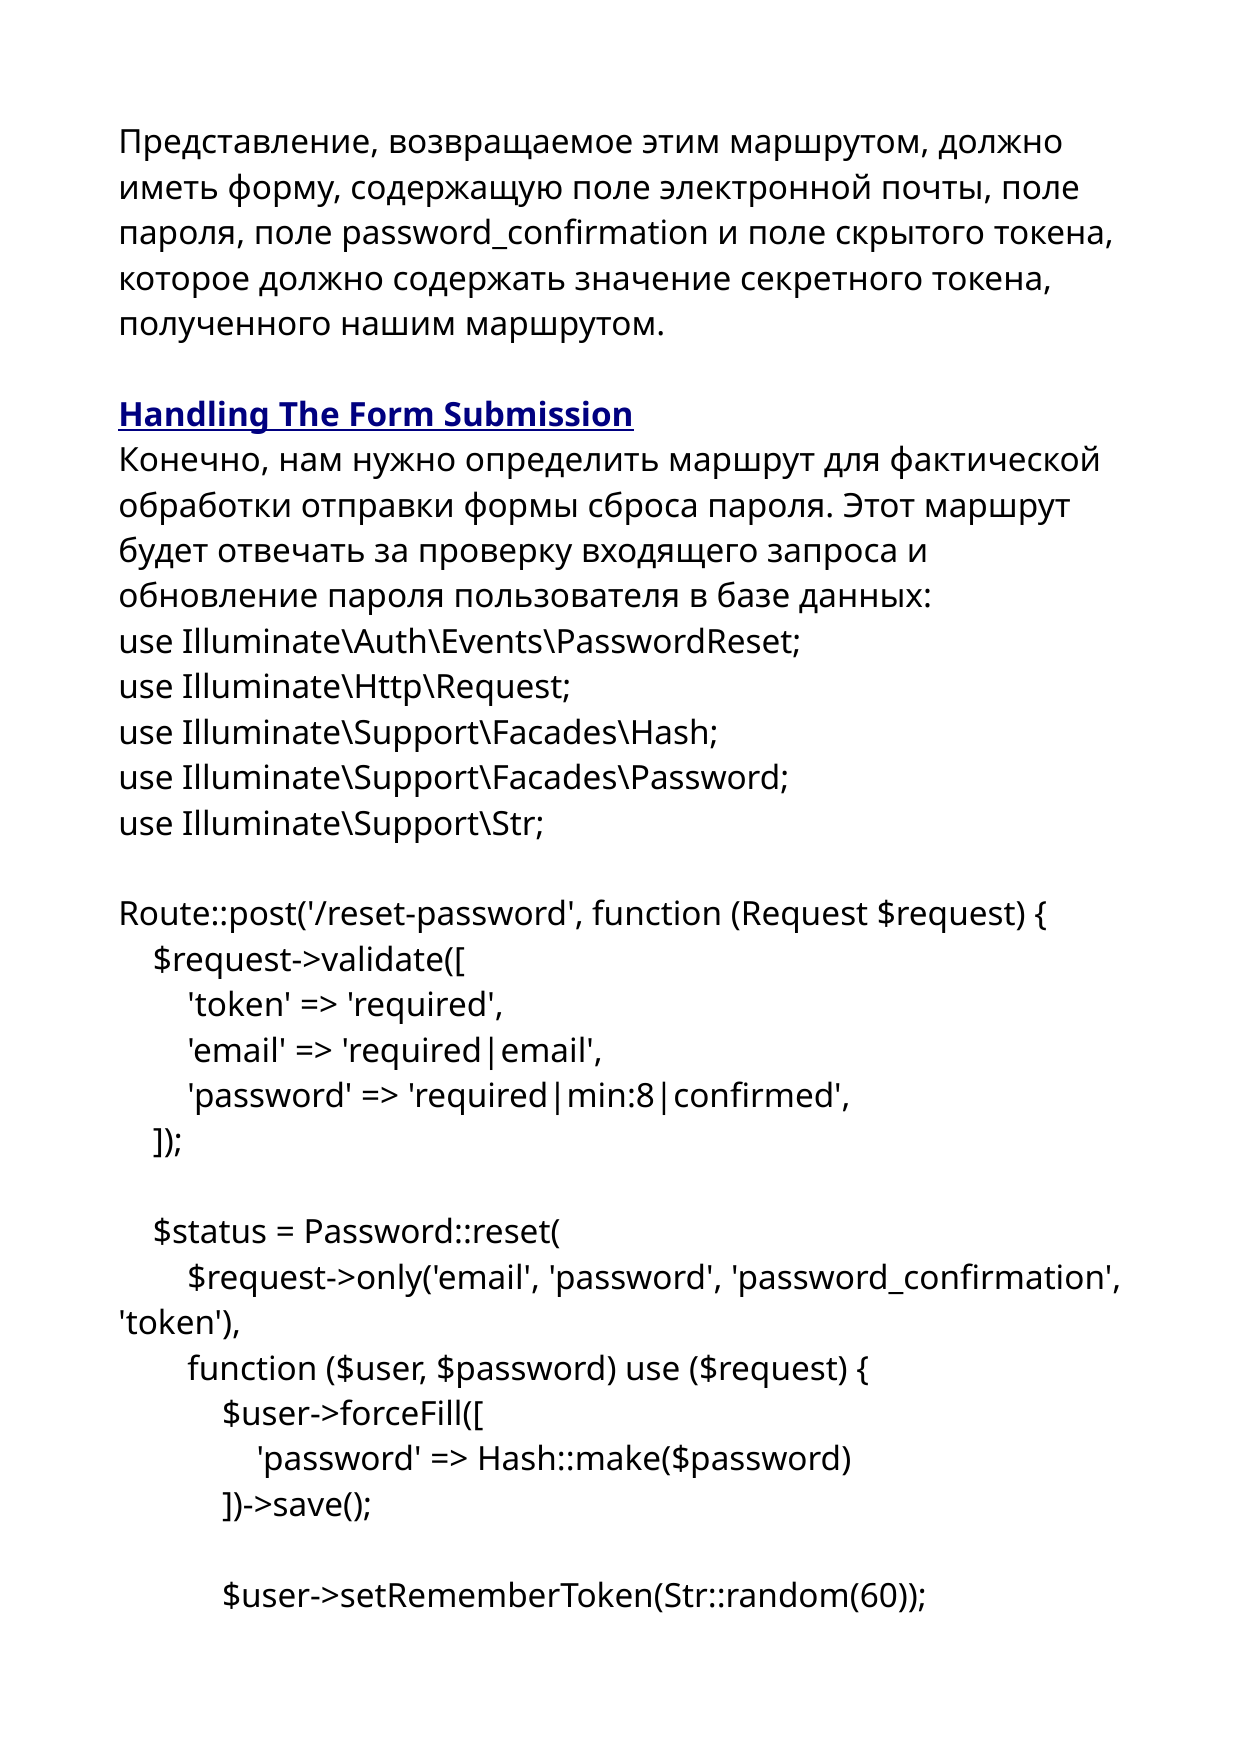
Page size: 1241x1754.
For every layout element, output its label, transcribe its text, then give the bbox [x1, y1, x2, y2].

text $request->validate([ [118, 936, 1122, 981]
text function ($user, $password) use ($request) { [118, 1344, 1122, 1390]
text $user->setRememberToken(Str::random(60)); [118, 1571, 1122, 1617]
text use Illuminate\Support\Str; [118, 799, 1122, 845]
text 'token' => 'required', [118, 981, 1122, 1026]
text use Illuminate\Http\Request; [118, 663, 1122, 708]
text Конечно, нам нужно определить маршрут для фактической обработки отправки формы сброса пароля. Этот маршрут будет отвечать за проверку входящего запроса и обновление пароля пользователя в базе данных: [118, 436, 1122, 618]
text use Illuminate\Support\Facades\Password; [118, 754, 1122, 799]
text 'password' => 'required|min:8|confirmed', [118, 1072, 1122, 1117]
text 'email' => 'required|email', [118, 1026, 1122, 1072]
text 'password' => Hash::make($password) [118, 1435, 1122, 1481]
text Представление, возвращаемое этим маршрутом, должно иметь форму, содержащую поле электронной почты, поле пароля, поле password_confirmation и поле скрытого токена, которое должно содержать значение секретного токена, полученного нашим маршрутом. [118, 118, 1122, 345]
text ])->save(); [118, 1481, 1122, 1526]
subtitle Handling The Form Submission [118, 391, 1122, 436]
text use Illuminate\Auth\Events\PasswordReset; [118, 618, 1122, 663]
text $user->forceFill([ [118, 1390, 1122, 1435]
text ]); [118, 1117, 1122, 1163]
text use Illuminate\Support\Facades\Hash; [118, 708, 1122, 754]
text Route::post('/reset-password', function (Request $request) { [118, 890, 1122, 936]
text $request->only('email', 'password', 'password_confirmation', 'token'), [118, 1253, 1122, 1344]
text $status = Password::reset( [118, 1208, 1122, 1253]
